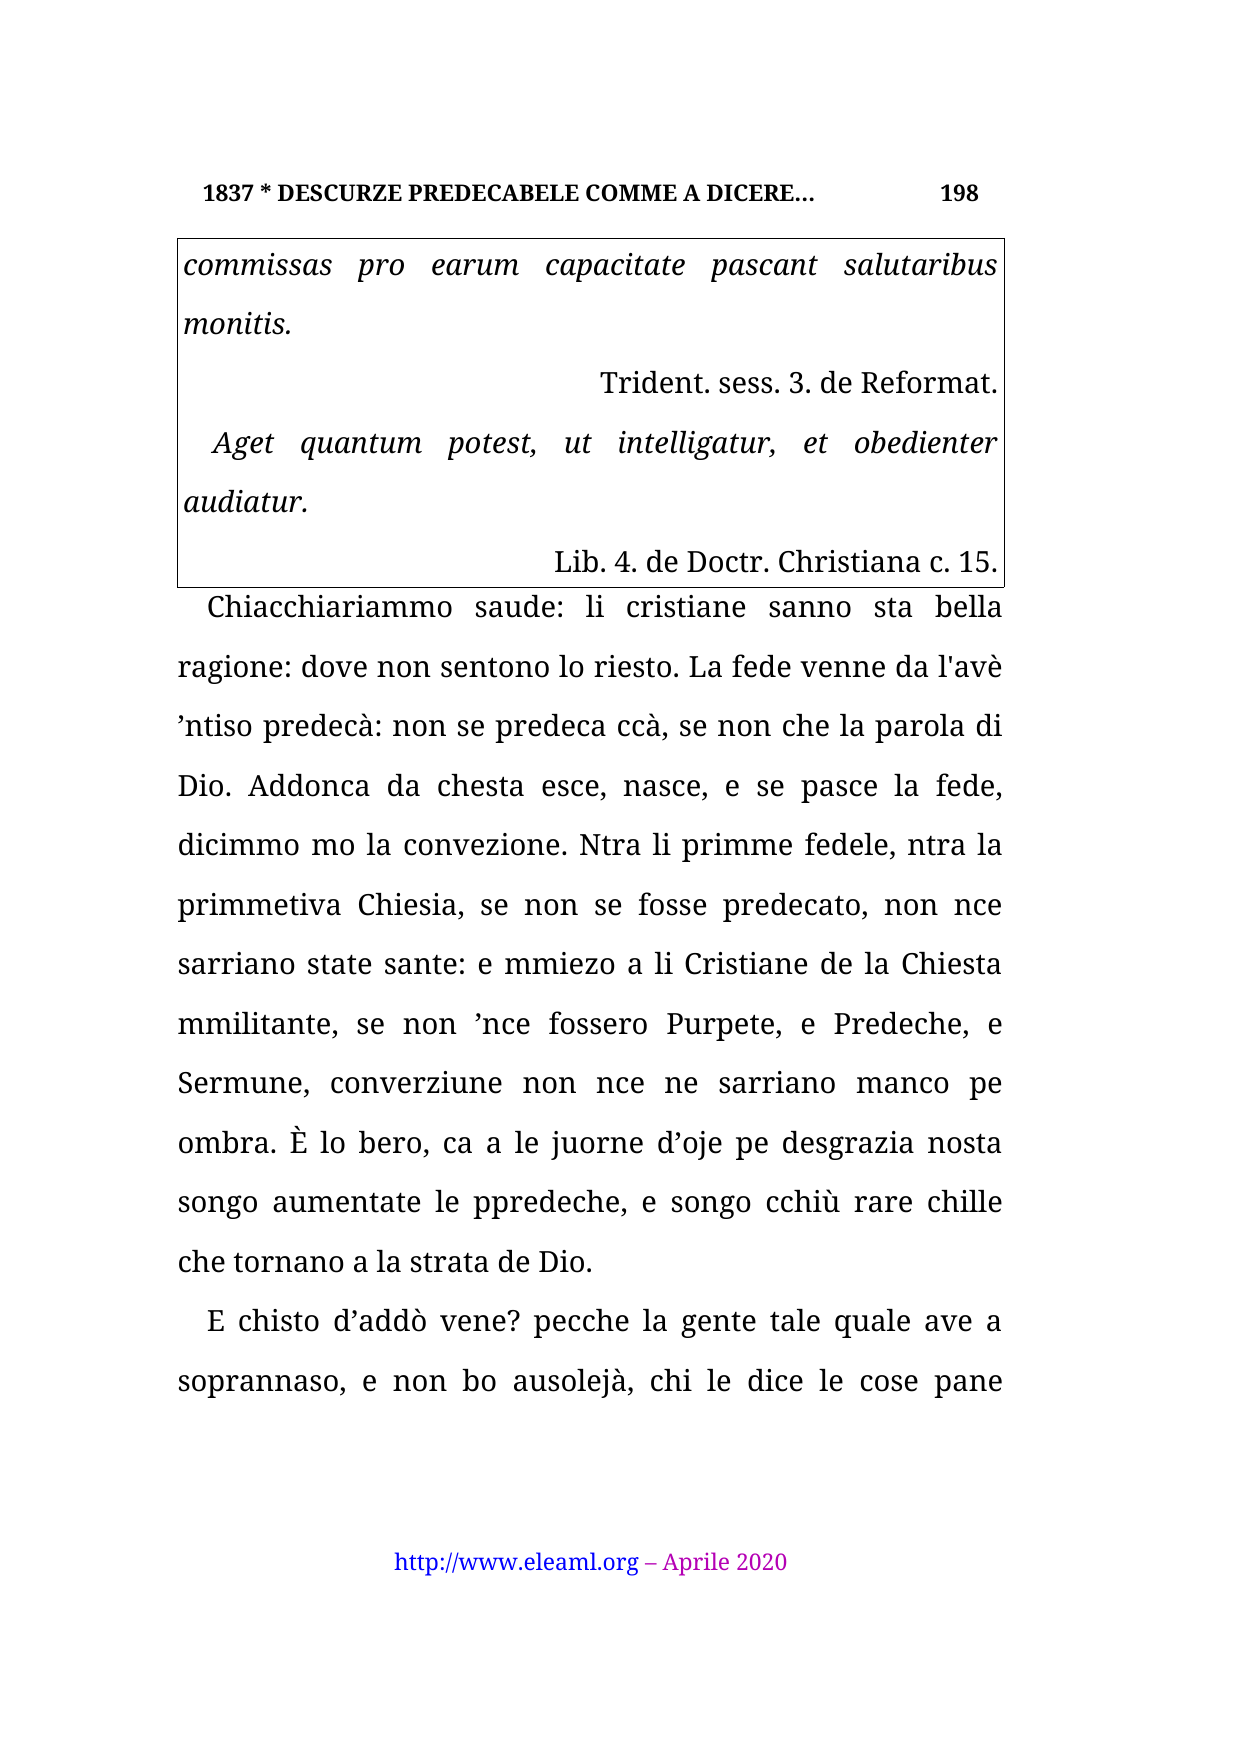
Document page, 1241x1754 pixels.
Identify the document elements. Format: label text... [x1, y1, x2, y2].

text Chiacchiariammo saude: li cristiane sanno sta bella ragione: dove non sentono lo riesto. La fede venne da l'avè ’ntiso predecà: non se predeca ccà, se non che la parola di Dio. Addonca da chesta esce, nasce, e se pasce la fede, dicimmo mo la convezione. Ntra li primme fedele, ntra la primmetiva Chiesia, se non se fosse predecato, non nce sarriano state sante: e mmiezo a li Cristiane de la Chiesta mmilitante, se non ’nce fossero Purpete, e Predeche, e Sermune, converziune non nce ne sarriano manco pe ombra. È lo bero, ca a le juorne d’oje pe desgrazia nosta songo aumentate le ppredeche, e songo cchiù rare chille che tornano a la strata de Dio. [177, 588, 1004, 1281]
table_header commissas pro earum capacitate pascant salutaribus monitis. Trident. sess. 3. de Reformat. Aget quantum potest, ut intelligatur, et obedienter audiatur. Lib. 4. de Doctr. Christiana c. 15. [178, 239, 1004, 587]
text E chisto d’addò vene? pecche la gente tale quale ave a soprannaso, e non bo ausolejà, chi le dice le cose pane [177, 1300, 1004, 1399]
